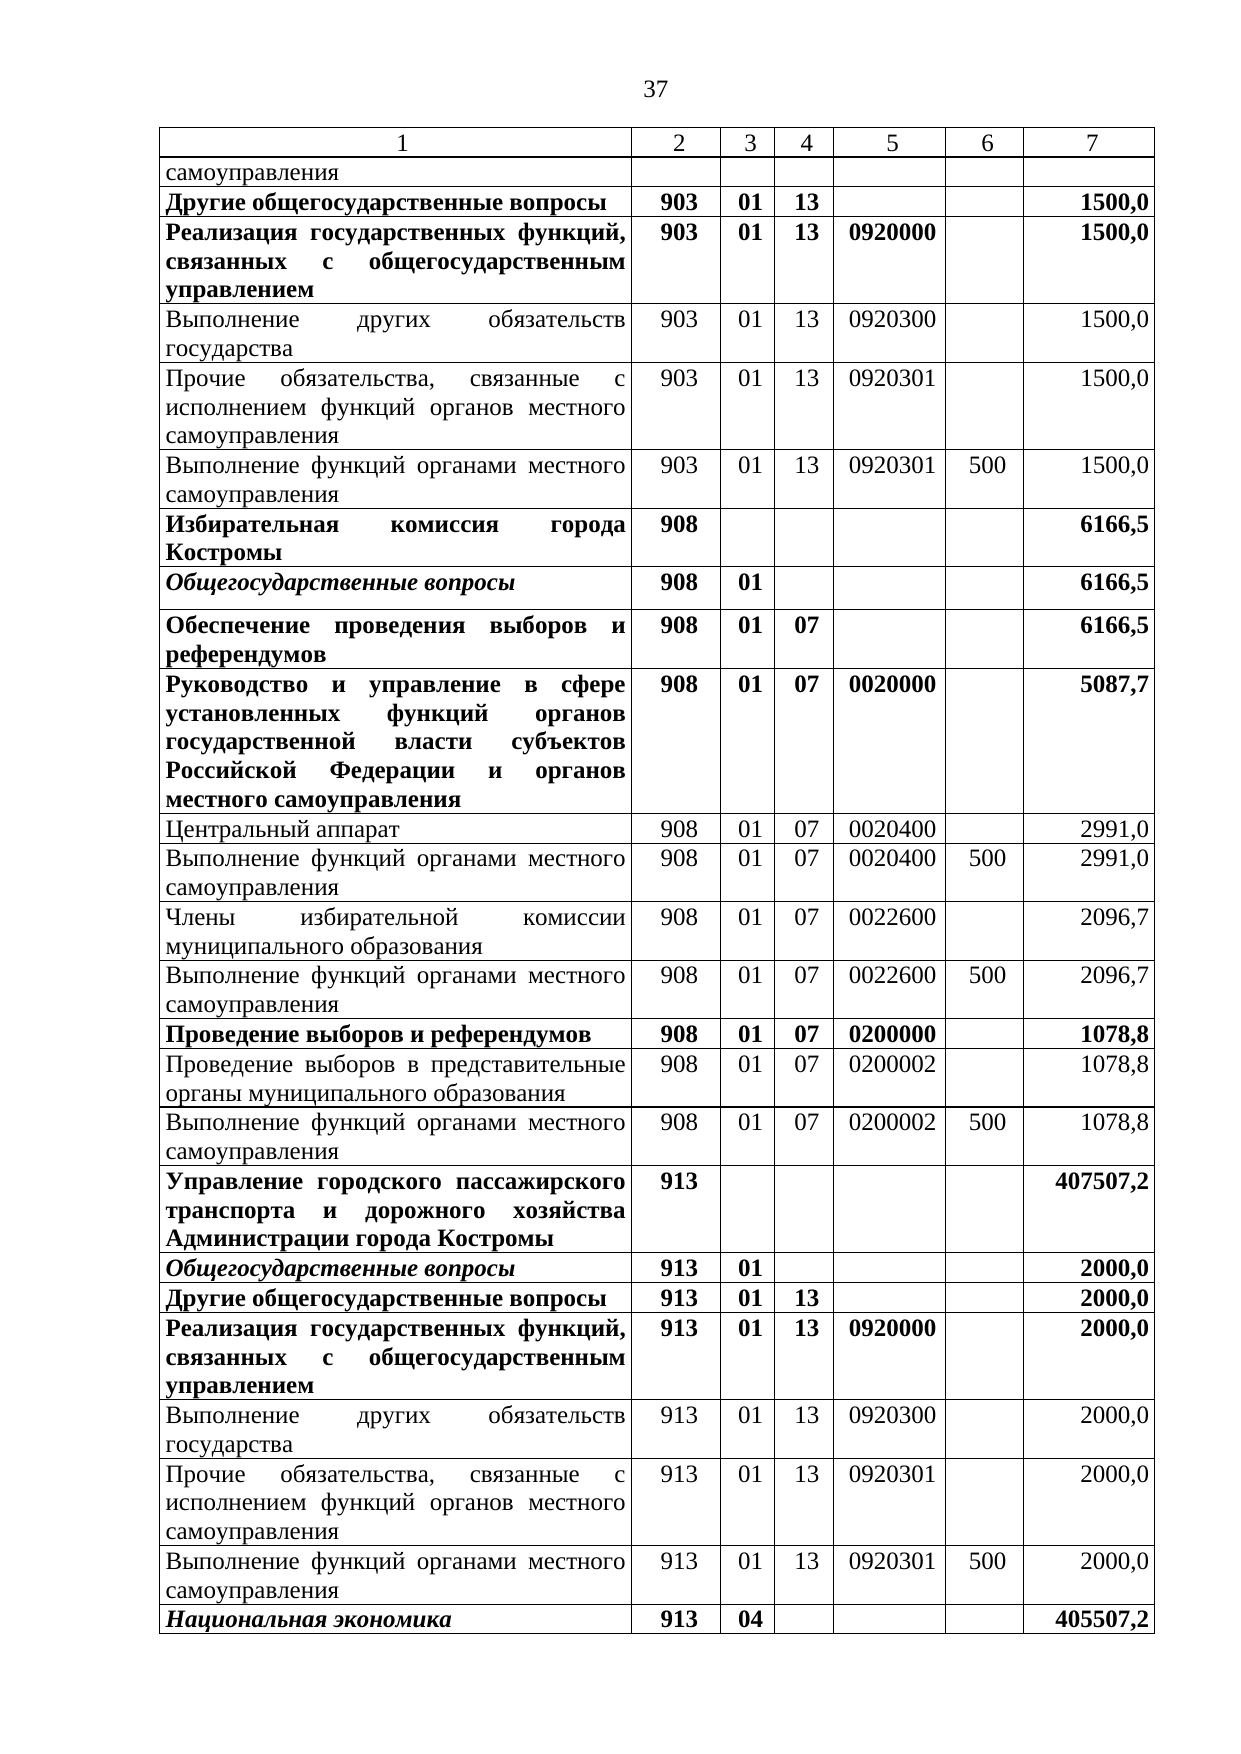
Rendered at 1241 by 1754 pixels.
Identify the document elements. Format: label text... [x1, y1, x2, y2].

table_cell 0200000 [834, 1019, 945, 1048]
table_cell 2000,0 [1024, 1459, 1154, 1545]
table_cell 04 [721, 1605, 774, 1633]
table_cell [1155, 1018, 1200, 1048]
table_cell Общегосударственные вопросы [160, 1253, 631, 1282]
table_cell 2096,7 [1024, 961, 1154, 1018]
table_cell [1155, 813, 1200, 842]
table_cell Прочие обязательства, связанные с исполнением функций органов местного самоуправления [160, 1459, 631, 1545]
table_cell 01 [721, 610, 774, 668]
table_cell 01 [721, 814, 774, 842]
table_cell 01 [721, 304, 774, 362]
table_cell 913 [632, 1546, 720, 1603]
table_cell 903 [632, 450, 720, 508]
table_cell [946, 187, 1023, 216]
table_cell 13 [775, 1313, 833, 1399]
table_cell Обеспечение проведения выборов и референдумов [160, 610, 631, 668]
table_cell 2000,0 [1024, 1313, 1154, 1399]
table_cell [834, 1605, 945, 1633]
table_cell [1155, 156, 1200, 186]
table_cell 913 [632, 1605, 720, 1633]
table_cell [834, 187, 945, 216]
table_cell [946, 1253, 1023, 1282]
table_cell 1500,0 [1024, 304, 1154, 362]
table_cell Проведение выборов в представительные органы муниципального образования [160, 1049, 631, 1106]
table_cell 2991,0 [1024, 844, 1154, 901]
table_cell [834, 610, 945, 668]
table_cell 01 [721, 567, 774, 609]
table_cell Руководство и управление в сфере установленных функций органов государственной власти субъектов Российской Федерации и органов местного самоуправления [160, 669, 631, 813]
table_cell [1155, 1165, 1200, 1252]
table_cell 1500,0 [1024, 450, 1154, 508]
table_cell 913 [632, 1400, 720, 1458]
table_cell [1155, 186, 1200, 216]
table_header 6 [946, 128, 1023, 156]
table_cell 13 [775, 1546, 833, 1603]
table_cell Управление городского пассажирского транспорта и дорожного хозяйства Администрации города Костромы [160, 1166, 631, 1252]
table_cell 13 [775, 1400, 833, 1458]
table_cell [721, 1166, 774, 1252]
table_cell 13 [775, 217, 833, 303]
table_cell [1155, 303, 1200, 362]
table_cell 01 [721, 1049, 774, 1106]
table_cell 01 [721, 961, 774, 1018]
table_cell [1155, 1458, 1200, 1545]
table_cell 13 [775, 363, 833, 449]
table_cell [946, 1313, 1023, 1399]
table_cell 500 [946, 450, 1023, 508]
table_cell [834, 158, 945, 186]
table_cell [946, 1605, 1023, 1633]
table_cell 07 [775, 1019, 833, 1048]
table_cell 903 [632, 363, 720, 449]
table_cell 0020400 [834, 814, 945, 842]
table_cell 1500,0 [1024, 187, 1154, 216]
table_cell [946, 1400, 1023, 1458]
table_cell [946, 1019, 1023, 1048]
table_cell [775, 1253, 833, 1282]
table_cell [1155, 566, 1200, 609]
table_cell [834, 1253, 945, 1282]
table_cell [946, 814, 1023, 842]
table_cell [1155, 1312, 1200, 1399]
table_cell [1155, 609, 1200, 668]
table_cell [834, 1166, 945, 1252]
table_cell Выполнение функций органами местного самоуправления [160, 450, 631, 508]
table_cell Выполнение функций органами местного самоуправления [160, 1546, 631, 1603]
table_cell 07 [775, 844, 833, 901]
table_cell 908 [632, 814, 720, 842]
table_cell 13 [775, 304, 833, 362]
table_cell 2991,0 [1024, 814, 1154, 842]
table_cell Другие общегосударственные вопросы [160, 1283, 631, 1312]
table_cell 908 [632, 669, 720, 813]
table_cell Выполнение функций органами местного самоуправления [160, 961, 631, 1018]
table_cell [1155, 1048, 1200, 1106]
table_header 5 [834, 128, 945, 156]
table_cell 01 [721, 450, 774, 508]
table_cell 903 [632, 217, 720, 303]
table_cell 0022600 [834, 902, 945, 959]
table_cell 908 [632, 844, 720, 901]
table_cell 908 [632, 509, 720, 566]
table_cell 07 [775, 902, 833, 959]
table_cell 01 [721, 902, 774, 959]
table_cell 0020000 [834, 669, 945, 813]
table_cell Члены избирательной комиссии муниципального образования [160, 902, 631, 959]
table_cell [946, 158, 1023, 186]
table_cell [1155, 1252, 1200, 1282]
table_cell 1078,8 [1024, 1108, 1154, 1165]
table_cell [946, 567, 1023, 609]
table_cell 01 [721, 1400, 774, 1458]
table_cell [775, 1605, 833, 1633]
table_header 4 [775, 128, 833, 156]
table_cell 13 [775, 1459, 833, 1545]
table_cell 01 [721, 669, 774, 813]
table_cell 0022600 [834, 961, 945, 1018]
table_cell Прочие обязательства, связанные с исполнением функций органов местного самоуправления [160, 363, 631, 449]
table_cell 6166,5 [1024, 567, 1154, 609]
table_cell [775, 567, 833, 609]
table_cell [946, 363, 1023, 449]
table_cell 0200002 [834, 1108, 945, 1165]
table_cell [946, 1459, 1023, 1545]
table_cell [946, 509, 1023, 566]
table_cell 2000,0 [1024, 1283, 1154, 1312]
table_cell [1155, 1282, 1200, 1312]
table_cell 913 [632, 1283, 720, 1312]
table_cell 0020400 [834, 844, 945, 901]
table_cell Центральный аппарат [160, 814, 631, 842]
table_cell 01 [721, 1253, 774, 1282]
table_cell 07 [775, 1108, 833, 1165]
table_cell 0920300 [834, 1400, 945, 1458]
table_cell 07 [775, 610, 833, 668]
table_cell [632, 158, 720, 186]
table_header [1155, 127, 1200, 156]
table_cell 500 [946, 1546, 1023, 1603]
table_cell [721, 509, 774, 566]
table_cell [1155, 843, 1200, 901]
table_cell 0920301 [834, 450, 945, 508]
table_cell [834, 567, 945, 609]
table_cell Выполнение других обязательств государства [160, 304, 631, 362]
table_cell Другие общегосударственные вопросы [160, 187, 631, 216]
table_cell 908 [632, 1108, 720, 1165]
table_cell 13 [775, 187, 833, 216]
table_cell 1078,8 [1024, 1049, 1154, 1106]
table_cell 405507,2 [1024, 1605, 1154, 1633]
table_cell Выполнение других обязательств государства [160, 1400, 631, 1458]
table_cell [1155, 901, 1200, 959]
table_cell [1155, 1399, 1200, 1458]
table_cell 01 [721, 1459, 774, 1545]
table_cell [1155, 1106, 1200, 1165]
table_cell 407507,2 [1024, 1166, 1154, 1252]
table_cell 908 [632, 1019, 720, 1048]
table_cell 903 [632, 187, 720, 216]
table_cell 01 [721, 1283, 774, 1312]
table_header 1 [160, 128, 631, 156]
table_header 2 [632, 128, 720, 156]
table_cell [1155, 1604, 1200, 1633]
table_cell [1155, 216, 1200, 303]
table_cell 5087,7 [1024, 669, 1154, 813]
table_cell [1155, 668, 1200, 813]
table_cell [946, 669, 1023, 813]
table_cell Избирательная комиссия города Костромы [160, 509, 631, 566]
table_cell 13 [775, 1283, 833, 1312]
table_cell 01 [721, 1019, 774, 1048]
table_cell 2096,7 [1024, 902, 1154, 959]
table_cell [946, 902, 1023, 959]
table_cell 903 [632, 304, 720, 362]
table_cell [775, 1166, 833, 1252]
table_cell 01 [721, 844, 774, 901]
table_cell 0920000 [834, 217, 945, 303]
table_cell [946, 1283, 1023, 1312]
table_cell [1155, 449, 1200, 508]
table_cell 908 [632, 902, 720, 959]
table_cell 01 [721, 187, 774, 216]
table_cell 2000,0 [1024, 1546, 1154, 1603]
table_cell [946, 610, 1023, 668]
table_cell Проведение выборов и референдумов [160, 1019, 631, 1048]
table_cell 01 [721, 363, 774, 449]
table_cell [834, 1283, 945, 1312]
table_cell 0920000 [834, 1313, 945, 1399]
table_cell 6166,5 [1024, 610, 1154, 668]
table_header 7 [1024, 128, 1154, 156]
table_cell 908 [632, 610, 720, 668]
table_cell [1155, 960, 1200, 1018]
table_cell 13 [775, 450, 833, 508]
table_cell Выполнение функций органами местного самоуправления [160, 844, 631, 901]
table_cell 908 [632, 1049, 720, 1106]
table_cell 07 [775, 961, 833, 1018]
table_cell 908 [632, 961, 720, 1018]
table_cell [1155, 362, 1200, 449]
table_cell [1024, 158, 1154, 186]
table_cell 913 [632, 1459, 720, 1545]
table_cell 913 [632, 1253, 720, 1282]
table_cell Выполнение функций органами местного самоуправления [160, 1108, 631, 1165]
table_cell 913 [632, 1166, 720, 1252]
table_cell [1155, 1545, 1200, 1603]
table_cell [946, 304, 1023, 362]
table_cell [775, 158, 833, 186]
table_cell Реализация государственных функций, связанных с общегосударственным управлением [160, 217, 631, 303]
table_cell 07 [775, 814, 833, 842]
table_cell [834, 509, 945, 566]
table_cell [946, 1166, 1023, 1252]
table_cell 913 [632, 1313, 720, 1399]
table_cell 2000,0 [1024, 1400, 1154, 1458]
table_cell 07 [775, 1049, 833, 1106]
table_cell 500 [946, 844, 1023, 901]
table_header 3 [721, 128, 774, 156]
table_cell 01 [721, 217, 774, 303]
table_cell 6166,5 [1024, 509, 1154, 566]
table_cell Реализация государственных функций, связанных с общегосударственным управлением [160, 1313, 631, 1399]
table_cell самоуправления [160, 158, 631, 186]
table_cell 01 [721, 1313, 774, 1399]
table_cell [946, 217, 1023, 303]
table_cell 0920301 [834, 1546, 945, 1603]
table_cell 2000,0 [1024, 1253, 1154, 1282]
table_cell [1155, 508, 1200, 566]
table_cell 07 [775, 669, 833, 813]
table_cell 1500,0 [1024, 217, 1154, 303]
table_cell [721, 158, 774, 186]
table_cell 500 [946, 1108, 1023, 1165]
table_cell 01 [721, 1546, 774, 1603]
table_cell 0920301 [834, 363, 945, 449]
table_cell 908 [632, 567, 720, 609]
table_cell 500 [946, 961, 1023, 1018]
table_cell 1078,8 [1024, 1019, 1154, 1048]
table_cell [775, 509, 833, 566]
table_cell 1500,0 [1024, 363, 1154, 449]
table_cell 01 [721, 1108, 774, 1165]
table_cell Общегосударственные вопросы [160, 567, 631, 609]
table_cell [946, 1049, 1023, 1106]
table_cell 0920300 [834, 304, 945, 362]
table_cell 0920301 [834, 1459, 945, 1545]
table_cell Национальная экономика [160, 1605, 631, 1633]
table_cell 0200002 [834, 1049, 945, 1106]
